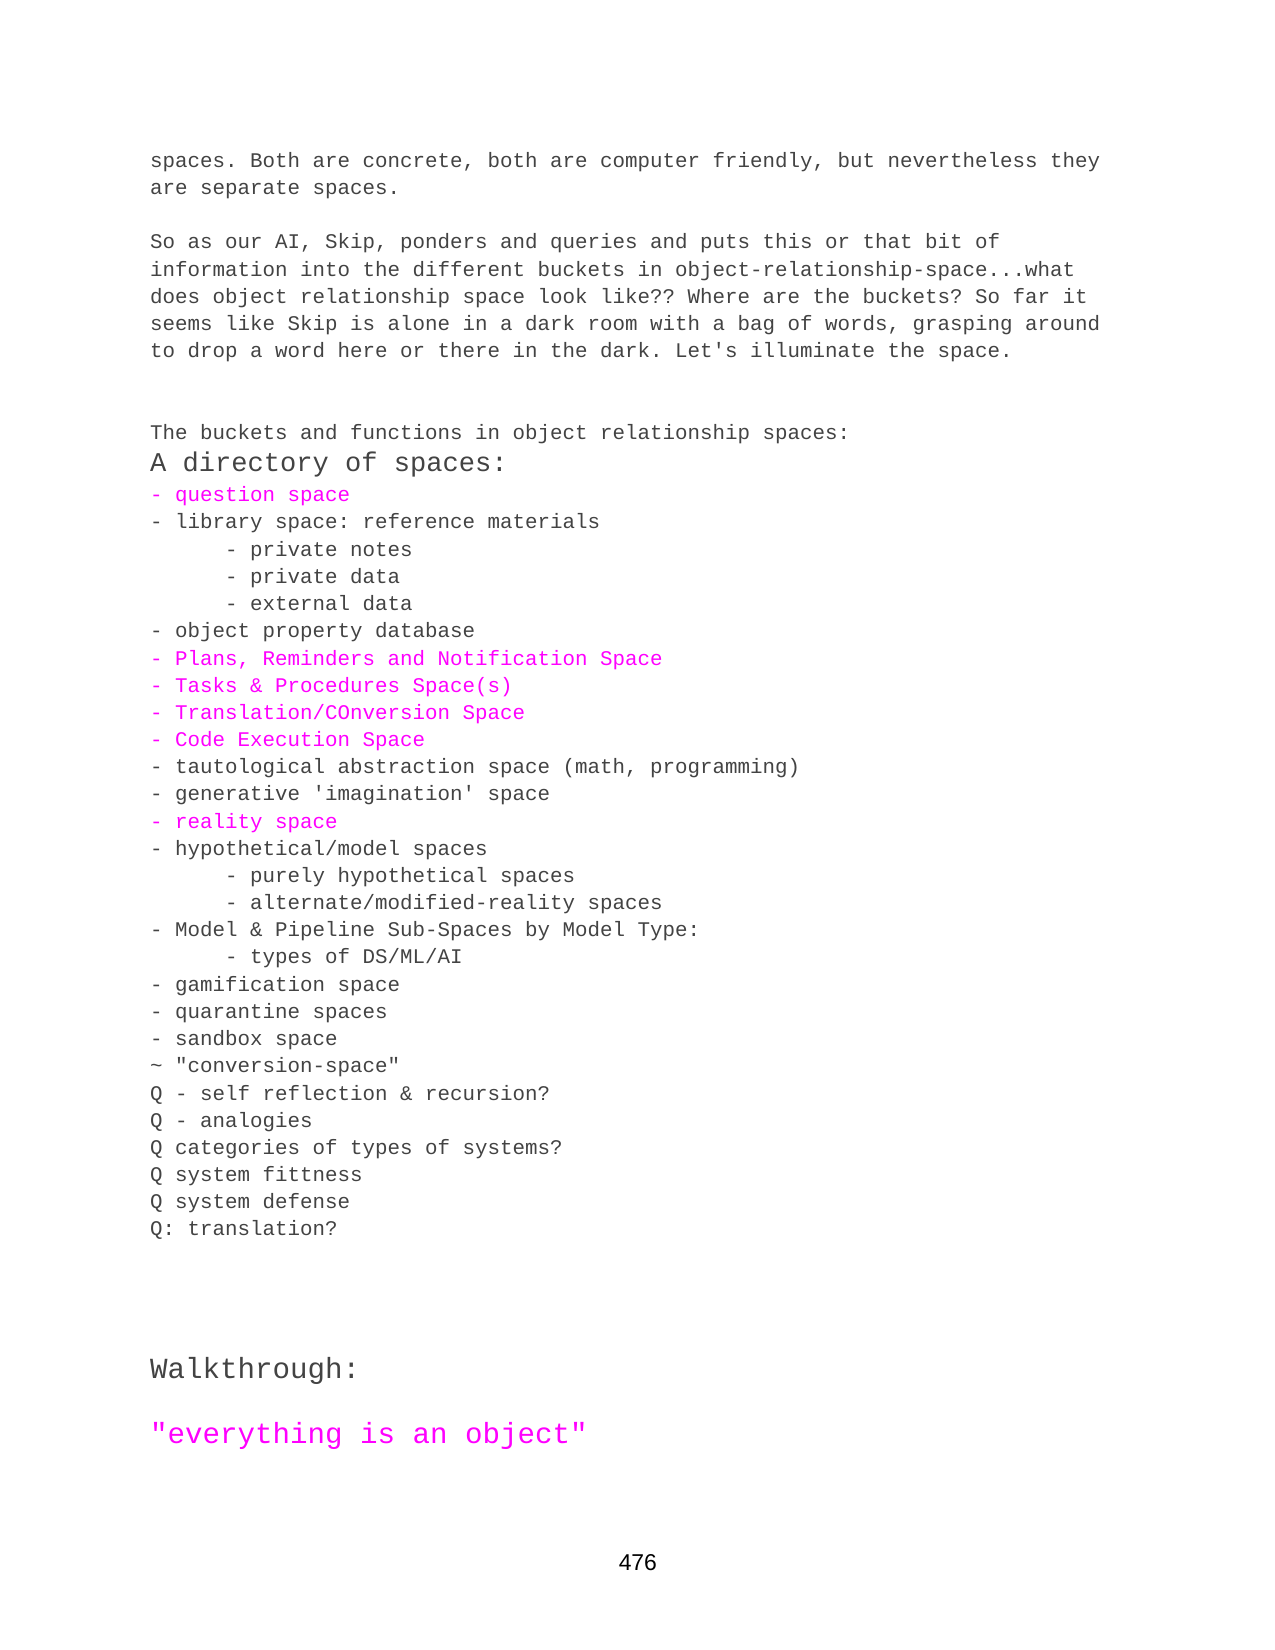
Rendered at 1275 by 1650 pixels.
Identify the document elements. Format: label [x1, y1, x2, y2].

text [150, 232, 1125, 364]
text [150, 422, 1125, 1242]
text [150, 1354, 1125, 1387]
text [150, 1419, 1125, 1452]
text [150, 150, 1125, 201]
text [155, 456, 161, 464]
